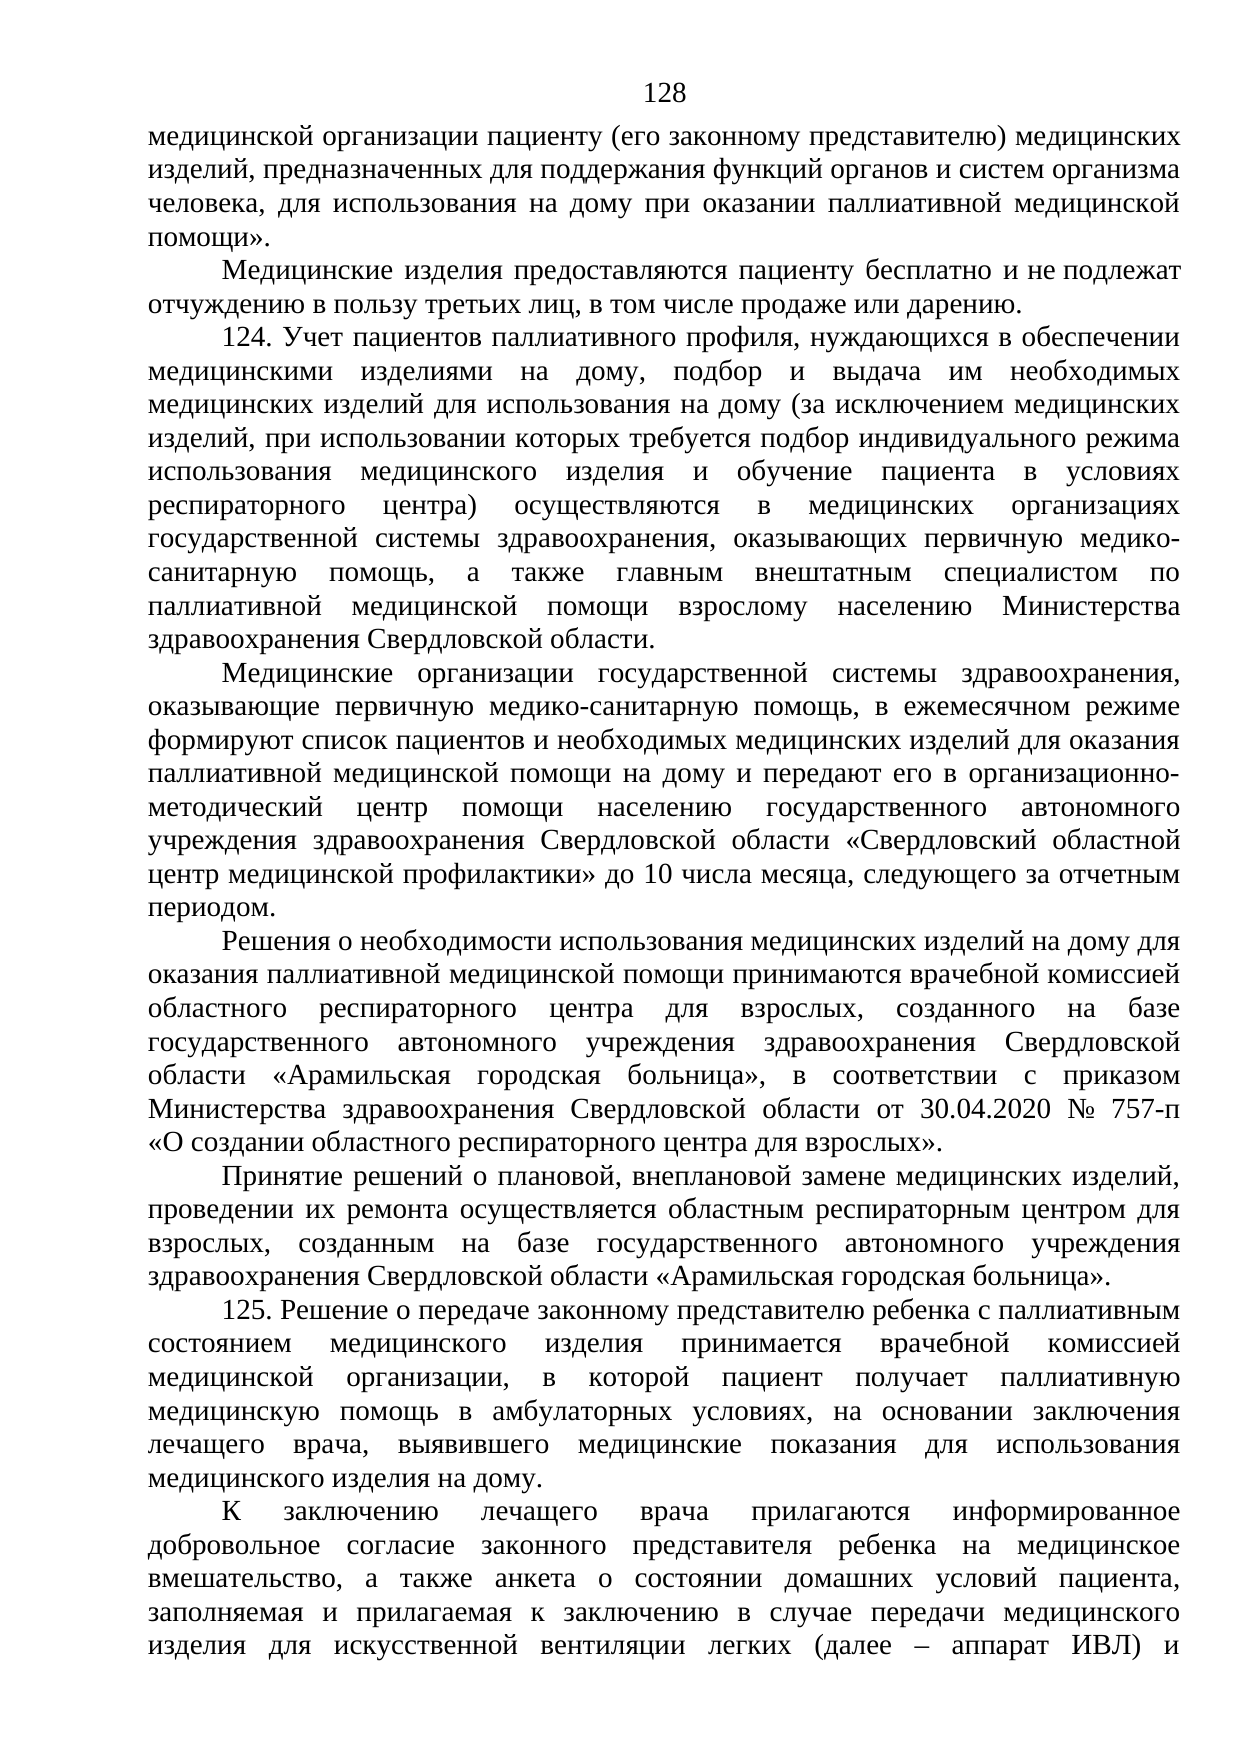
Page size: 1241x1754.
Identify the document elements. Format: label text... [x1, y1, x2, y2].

text медицинской организации пациенту (его законному представителю) медицинских изделий, предназначенных для поддержания функций органов и систем организма человека, для использования на дому при оказании паллиативной медицинской помощи». [148, 118, 1181, 252]
text Медицинские организации государственной системы здравоохранения, оказывающие первичную медико-санитарную помощь, в ежемесячном режиме формируют список пациентов и необходимых медицинских изделий для оказания паллиативной медицинской помощи на дому и передают его в организационно-методический центр помощи населению государственного автономного учреждения здравоохранения Свердловской области «Свердловский областной центр медицинской профилактики» до 10 числа месяца, следующего за отчетным периодом. [148, 655, 1181, 923]
text 125. Решение о передаче законному представителю ребенка с паллиативным состоянием медицинского изделия принимается врачебной комиссией медицинской организации, в которой пациент получает паллиативную медицинскую помощь в амбулаторных условиях, на основании заключения лечащего врача, выявившего медицинские показания для использования медицинского изделия на дому. [148, 1292, 1181, 1493]
text Решения о необходимости использования медицинских изделий на дому для оказания паллиативной медицинской помощи принимаются врачебной комиссией областного респираторного центра для взрослых, созданного на базе государственного автономного учреждения здравоохранения Свердловской области «Арамильская городская больница», в соответствии с приказом Министерства здравоохранения Свердловской области от 30.04.2020 № 757-п «О создании областного респираторного центра для взрослых». [148, 923, 1181, 1158]
text 124. Учет пациентов паллиативного профиля, нуждающихся в обеспечении медицинскими изделиями на дому, подбор и выдача им необходимых медицинских изделий для использования на дому (за исключением медицинских изделий, при использовании которых требуется подбор индивидуального режима использования медицинского изделия и обучение пациента в условиях респираторного центра) осуществляются в медицинских организациях государственной системы здравоохранения, оказывающих первичную медико-санитарную помощь, а также главным внештатным специалистом по паллиативной медицинской помощи взрослому населению Министерства здравоохранения Свердловской области. [148, 319, 1181, 655]
text К заключению лечащего врача прилагаются информированное добровольное согласие законного представителя ребенка на медицинское вмешательство, а также анкета о состоянии домашних условий пациента, заполняемая и прилагаемая к заключению в случае передачи медицинского изделия для искусственной вентиляции легких (далее – аппарат ИВЛ) и [148, 1493, 1181, 1661]
text Принятие решений о плановой, внеплановой замене медицинских изделий, проведении их ремонта осуществляется областным респираторным центром для взрослых, созданным на базе государственного автономного учреждения здравоохранения Свердловской области «Арамильская городская больница». [148, 1158, 1181, 1292]
text Медицинские изделия предоставляются пациенту бесплатно и не подлежат отчуждению в пользу третьих лиц, в том числе продаже или дарению. [148, 252, 1181, 319]
